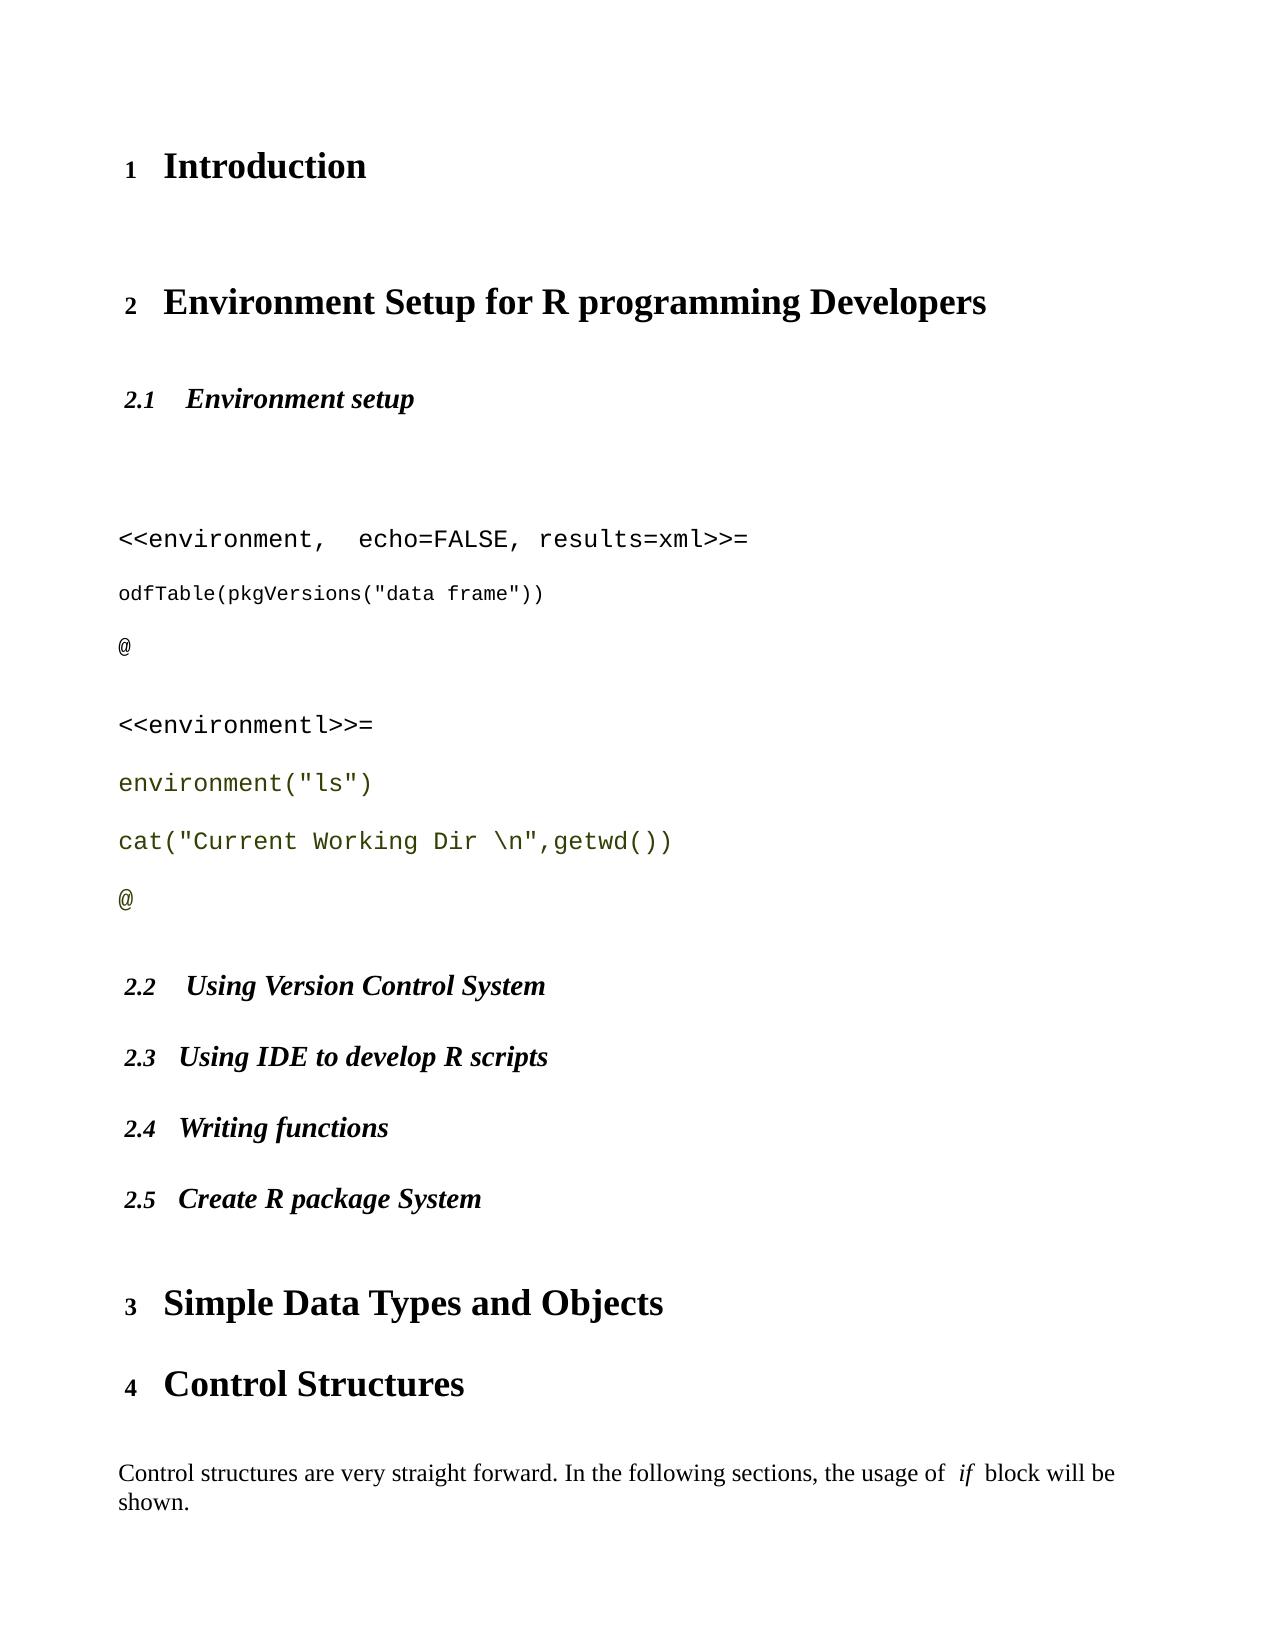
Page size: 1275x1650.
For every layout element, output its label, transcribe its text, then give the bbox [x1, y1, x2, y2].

text Control structures are very straight forward. In the following sections, the usage of if block will be shown. [118, 1458, 1157, 1516]
text @ [118, 886, 1157, 914]
text odfTable(pkgVersions("data frame")) [118, 583, 1157, 606]
text <<environmentl>>= [118, 713, 1157, 741]
subtitle Environment setup [118, 382, 1157, 415]
subtitle Control Structures [118, 1361, 1157, 1404]
text environment("ls") [118, 771, 1157, 799]
text <<environment, echo=FALSE, results=xml>>= [118, 526, 1157, 555]
subtitle Simple Data Types and Objects [118, 1281, 1157, 1324]
subtitle Environment Setup for R programming Developers [118, 279, 1157, 322]
subtitle Introduction [118, 143, 1157, 186]
subtitle Using Version Control System [118, 968, 1157, 1001]
subtitle Create R package System [118, 1181, 1157, 1214]
text cat("Current Working Dir \n",getwd()) [118, 828, 1157, 857]
subtitle Writing functions [118, 1110, 1157, 1143]
text @ [118, 636, 1157, 659]
subtitle Using IDE to develop R scripts [118, 1039, 1157, 1072]
